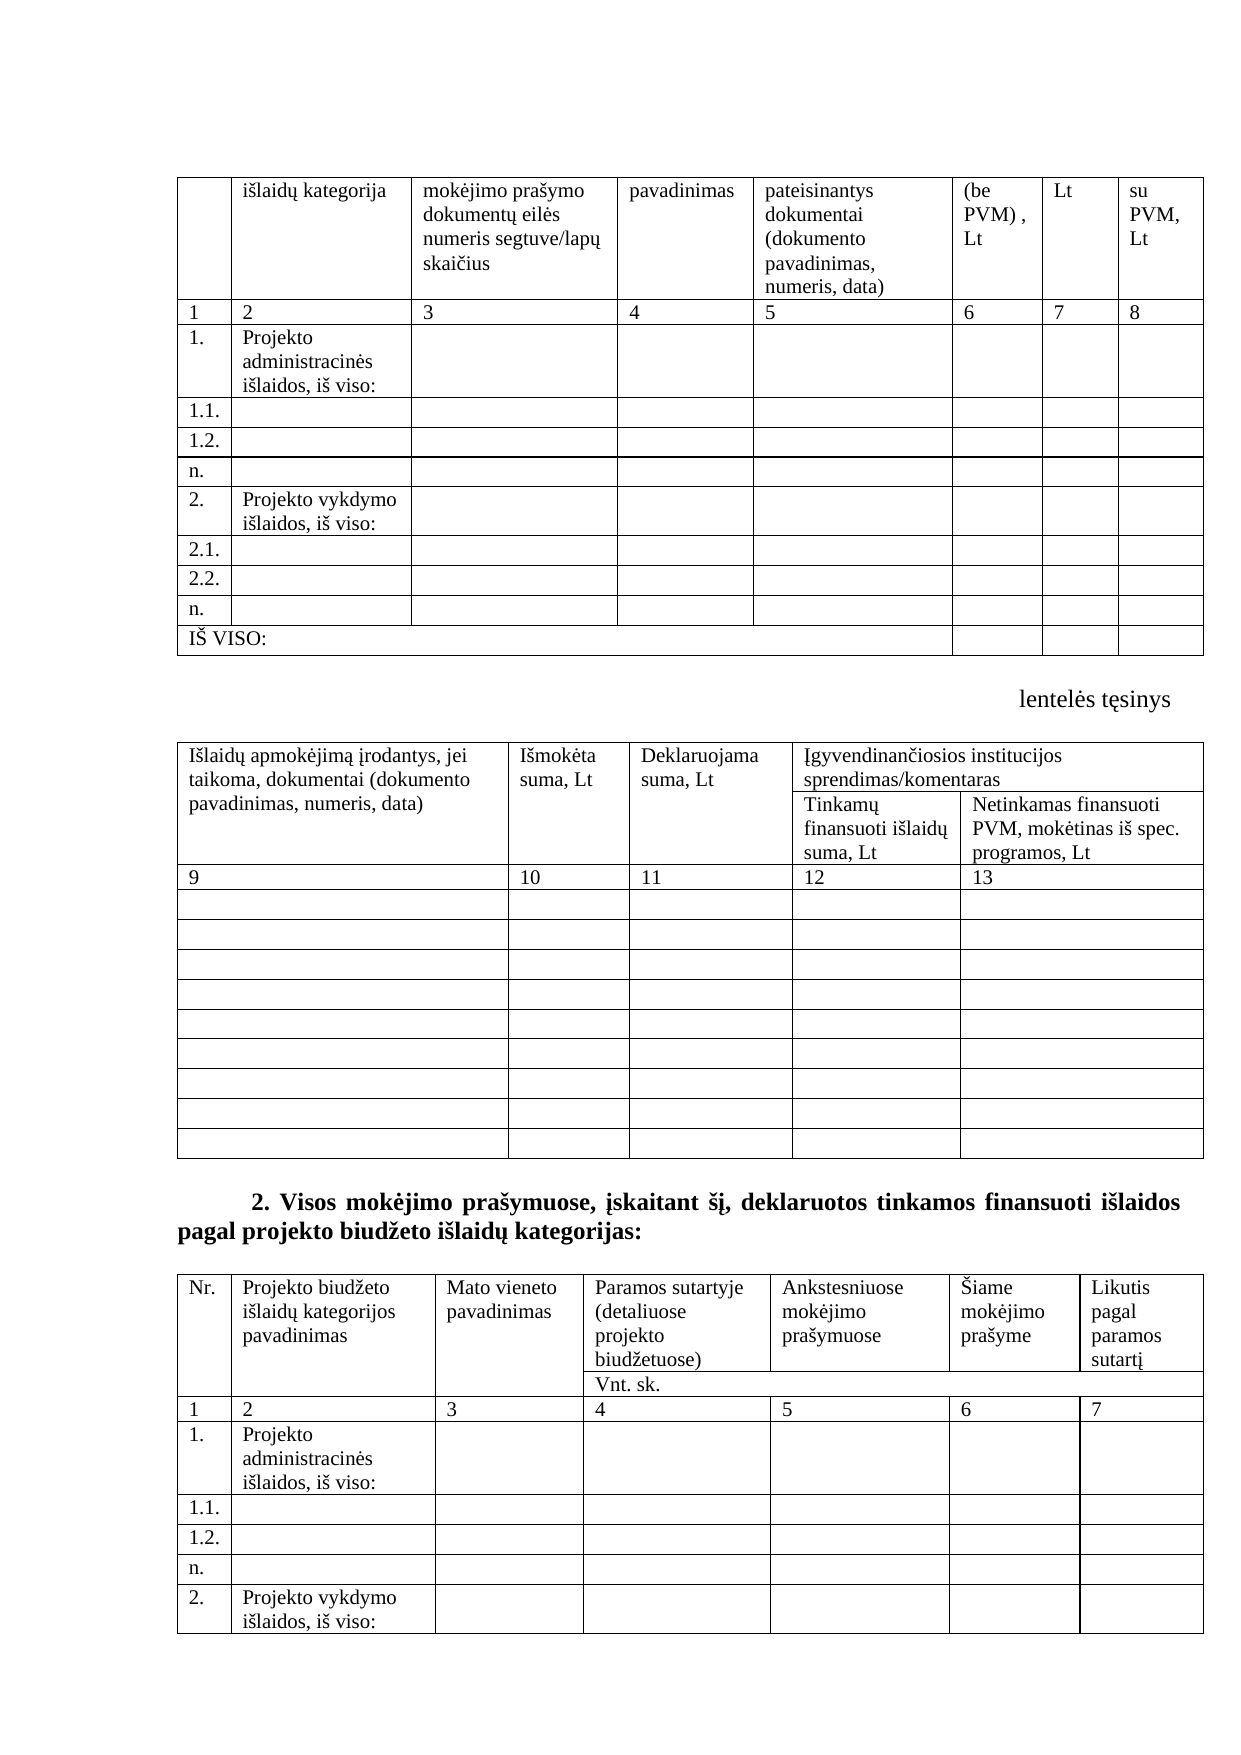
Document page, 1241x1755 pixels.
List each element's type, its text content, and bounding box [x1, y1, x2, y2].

table_header Išmokėta suma, Lt [509, 743, 629, 864]
table_header mokėjimo prašymo dokumentų eilės numeris segtuve/lapų skaičius [412, 178, 617, 298]
table_cell n. [178, 1555, 231, 1584]
table_cell [1081, 1495, 1203, 1524]
table_cell [953, 458, 1042, 486]
table_cell [961, 950, 1203, 979]
table_cell 7 [1081, 1397, 1203, 1421]
table_cell [953, 428, 1042, 456]
table_cell [178, 950, 508, 979]
table_cell [793, 890, 960, 919]
table_cell [436, 1585, 583, 1633]
table_cell [953, 398, 1042, 427]
table_header [178, 178, 231, 298]
table_cell [509, 950, 629, 979]
table_cell [793, 950, 960, 979]
table_header Lt [1043, 178, 1118, 298]
table_cell [630, 980, 792, 1008]
table_cell [754, 566, 952, 595]
table_cell 13 [961, 865, 1203, 889]
table_cell [950, 1555, 1079, 1584]
table_cell [953, 596, 1042, 625]
table_cell Tinkamų finansuoti išlaidų suma, Lt [793, 792, 960, 864]
table_cell [436, 1422, 583, 1494]
table_cell Projekto vykdymo išlaidos, iš viso: [232, 1585, 435, 1633]
table_cell [1043, 626, 1118, 654]
table_cell 2. [178, 1585, 231, 1633]
table_cell [412, 536, 617, 565]
table_cell 4 [584, 1397, 770, 1421]
table_cell [584, 1422, 770, 1494]
table_cell [1119, 487, 1203, 535]
table_cell [232, 1525, 435, 1554]
table_cell [771, 1555, 949, 1584]
table_cell [1043, 566, 1118, 595]
table_cell [771, 1525, 949, 1554]
table_cell [232, 596, 411, 625]
table_cell [232, 1555, 435, 1584]
table_cell [509, 980, 629, 1008]
table_header su PVM, Lt [1119, 178, 1203, 298]
table_cell [793, 1099, 960, 1128]
table_header Išlaidų apmokėjimą įrodantys, jei taikoma, dokumentai (dokumento pavadinimas, numeris, data) [178, 743, 508, 864]
table_header Deklaruojama suma, Lt [630, 743, 792, 864]
table_cell 1.2. [178, 428, 231, 456]
table_cell [1119, 596, 1203, 625]
table_cell 1.1. [178, 398, 231, 427]
table_cell 6 [953, 300, 1042, 324]
table_cell [618, 458, 753, 486]
table_cell [178, 980, 508, 1008]
table_cell [754, 428, 952, 456]
table_cell [630, 1099, 792, 1128]
table_cell [412, 487, 617, 535]
table_cell 3 [436, 1397, 583, 1421]
table_cell 4 [618, 300, 753, 324]
table_cell [178, 1039, 508, 1068]
table_cell 1. [178, 1422, 231, 1494]
text 2. Visos mokėjimo prašymuose, įskaitant šį, deklaruotos tinkamos finansuoti išlaidos pagal projekto biudžeto išlaidų kategorijas: [177, 1187, 1181, 1245]
table_header Nr. [178, 1275, 231, 1396]
table_cell [509, 920, 629, 949]
table_cell [771, 1422, 949, 1494]
table_cell [584, 1555, 770, 1584]
table_cell [1119, 626, 1203, 654]
table_cell [630, 1010, 792, 1038]
table_cell [630, 1069, 792, 1098]
table_cell [961, 1069, 1203, 1098]
table_cell [950, 1422, 1079, 1494]
table_cell 1.2. [178, 1525, 231, 1554]
table_header pavadinimas [618, 178, 753, 298]
table_cell [618, 398, 753, 427]
table_cell [618, 566, 753, 595]
table_cell [436, 1495, 583, 1524]
table_cell [436, 1555, 583, 1584]
table_cell [412, 596, 617, 625]
table_cell [178, 1069, 508, 1098]
table_cell [509, 1039, 629, 1068]
table_cell n. [178, 458, 231, 486]
table_cell [754, 398, 952, 427]
table_cell 2 [232, 1397, 435, 1421]
table_cell 6 [950, 1397, 1079, 1421]
table_cell [178, 1010, 508, 1038]
table_cell [1081, 1555, 1203, 1584]
table_cell Projekto administracinės išlaidos, iš viso: [232, 1422, 435, 1494]
table_cell 2. [178, 487, 231, 535]
table_cell 2.2. [178, 566, 231, 595]
table_cell [961, 1039, 1203, 1068]
table_cell [961, 1099, 1203, 1128]
table_cell [1043, 596, 1118, 625]
table_cell [1119, 566, 1203, 595]
table_cell 1 [178, 1397, 231, 1421]
table_cell [412, 428, 617, 456]
table_cell [509, 1129, 629, 1157]
table_cell 11 [630, 865, 792, 889]
table_header (be PVM) , Lt [953, 178, 1042, 298]
table_cell [412, 458, 617, 486]
table_cell n. [178, 596, 231, 625]
table_cell [618, 428, 753, 456]
table_cell [1043, 398, 1118, 427]
table_cell 5 [771, 1397, 949, 1421]
table_cell [953, 626, 1042, 654]
table_cell [754, 536, 952, 565]
table_cell [178, 1099, 508, 1128]
table_header Šiame mokėjimo prašyme [950, 1275, 1079, 1371]
table_cell 1 [178, 300, 231, 324]
table_cell [412, 398, 617, 427]
table_cell 5 [754, 300, 952, 324]
table_cell [584, 1585, 770, 1633]
table_cell 2.1. [178, 536, 231, 565]
table_cell [1043, 536, 1118, 565]
table_cell [754, 596, 952, 625]
table_cell Projekto vykdymo išlaidos, iš viso: [232, 487, 411, 535]
table_cell [953, 536, 1042, 565]
table_cell 9 [178, 865, 508, 889]
table_cell [793, 980, 960, 1008]
table_cell [950, 1585, 1079, 1633]
table_cell [1119, 536, 1203, 565]
table_cell [1081, 1525, 1203, 1554]
table_cell [584, 1525, 770, 1554]
table_cell [1119, 428, 1203, 456]
table_cell IŠ VISO: [178, 626, 952, 654]
table_cell Vnt. sk. [584, 1372, 1203, 1396]
table_cell [618, 487, 753, 535]
table_cell [1081, 1422, 1203, 1494]
table_cell [961, 890, 1203, 919]
table_cell 8 [1119, 300, 1203, 324]
table_cell [630, 920, 792, 949]
table_cell [1043, 428, 1118, 456]
table_cell [630, 950, 792, 979]
table_cell [232, 428, 411, 456]
table_cell 12 [793, 865, 960, 889]
table_cell [1119, 325, 1203, 397]
table_cell 7 [1043, 300, 1118, 324]
table_cell [961, 980, 1203, 1008]
table_cell [509, 1069, 629, 1098]
table_header pateisinantys dokumentai (dokumento pavadinimas, numeris, data) [754, 178, 952, 298]
table_header Likutis pagal paramos sutartį [1081, 1275, 1203, 1371]
table_cell [412, 566, 617, 595]
table_cell [509, 1010, 629, 1038]
table_cell [618, 325, 753, 397]
table_cell [630, 1129, 792, 1157]
table_cell [618, 536, 753, 565]
table_cell 3 [412, 300, 617, 324]
table_cell [771, 1585, 949, 1633]
table_cell [1043, 487, 1118, 535]
table_cell [630, 890, 792, 919]
table_cell [793, 1129, 960, 1157]
table_header Įgyvendinančiosios institucijos sprendimas/komentaras [793, 743, 1203, 791]
table_cell [232, 398, 411, 427]
table_cell Projekto administracinės išlaidos, iš viso: [232, 325, 411, 397]
table_cell [793, 1039, 960, 1068]
table_header išlaidų kategorija [232, 178, 411, 298]
table_cell [961, 1129, 1203, 1157]
table_cell [754, 325, 952, 397]
table_cell [953, 487, 1042, 535]
table_cell [232, 536, 411, 565]
table_cell [178, 1129, 508, 1157]
table_cell [793, 920, 960, 949]
table_cell [961, 920, 1203, 949]
table_cell [509, 890, 629, 919]
table_cell [950, 1495, 1079, 1524]
table_cell [630, 1039, 792, 1068]
table_cell [953, 325, 1042, 397]
table_cell [754, 458, 952, 486]
table_cell [961, 1010, 1203, 1038]
text lentelės tęsinys [177, 684, 1181, 713]
table_cell [1043, 458, 1118, 486]
table_cell [950, 1525, 1079, 1554]
table_cell [754, 487, 952, 535]
table_cell [618, 596, 753, 625]
table_cell 1.1. [178, 1495, 231, 1524]
table_cell 1. [178, 325, 231, 397]
table_cell [1081, 1585, 1203, 1633]
table_cell [793, 1069, 960, 1098]
table_cell [584, 1495, 770, 1524]
table_cell [793, 1010, 960, 1038]
table_cell [1119, 458, 1203, 486]
table_cell [232, 1495, 435, 1524]
table_header Mato vieneto pavadinimas [436, 1275, 583, 1396]
table_header Paramos sutartyje (detaliuose projekto biudžetuose) [584, 1275, 770, 1371]
table_cell Netinkamas finansuoti PVM, mokėtinas iš spec. programos, Lt [961, 792, 1203, 864]
table_cell 10 [509, 865, 629, 889]
table_cell [771, 1495, 949, 1524]
table_cell [178, 920, 508, 949]
table_cell [953, 566, 1042, 595]
table_cell [1119, 398, 1203, 427]
table_cell [509, 1099, 629, 1128]
table_cell [436, 1525, 583, 1554]
table_cell 2 [232, 300, 411, 324]
table_cell [232, 566, 411, 595]
table_cell [232, 458, 411, 486]
table_header Projekto biudžeto išlaidų kategorijos pavadinimas [232, 1275, 435, 1396]
table_cell [178, 890, 508, 919]
table_header Ankstesniuose mokėjimo prašymuose [771, 1275, 949, 1371]
table_cell [1043, 325, 1118, 397]
table_cell [412, 325, 617, 397]
